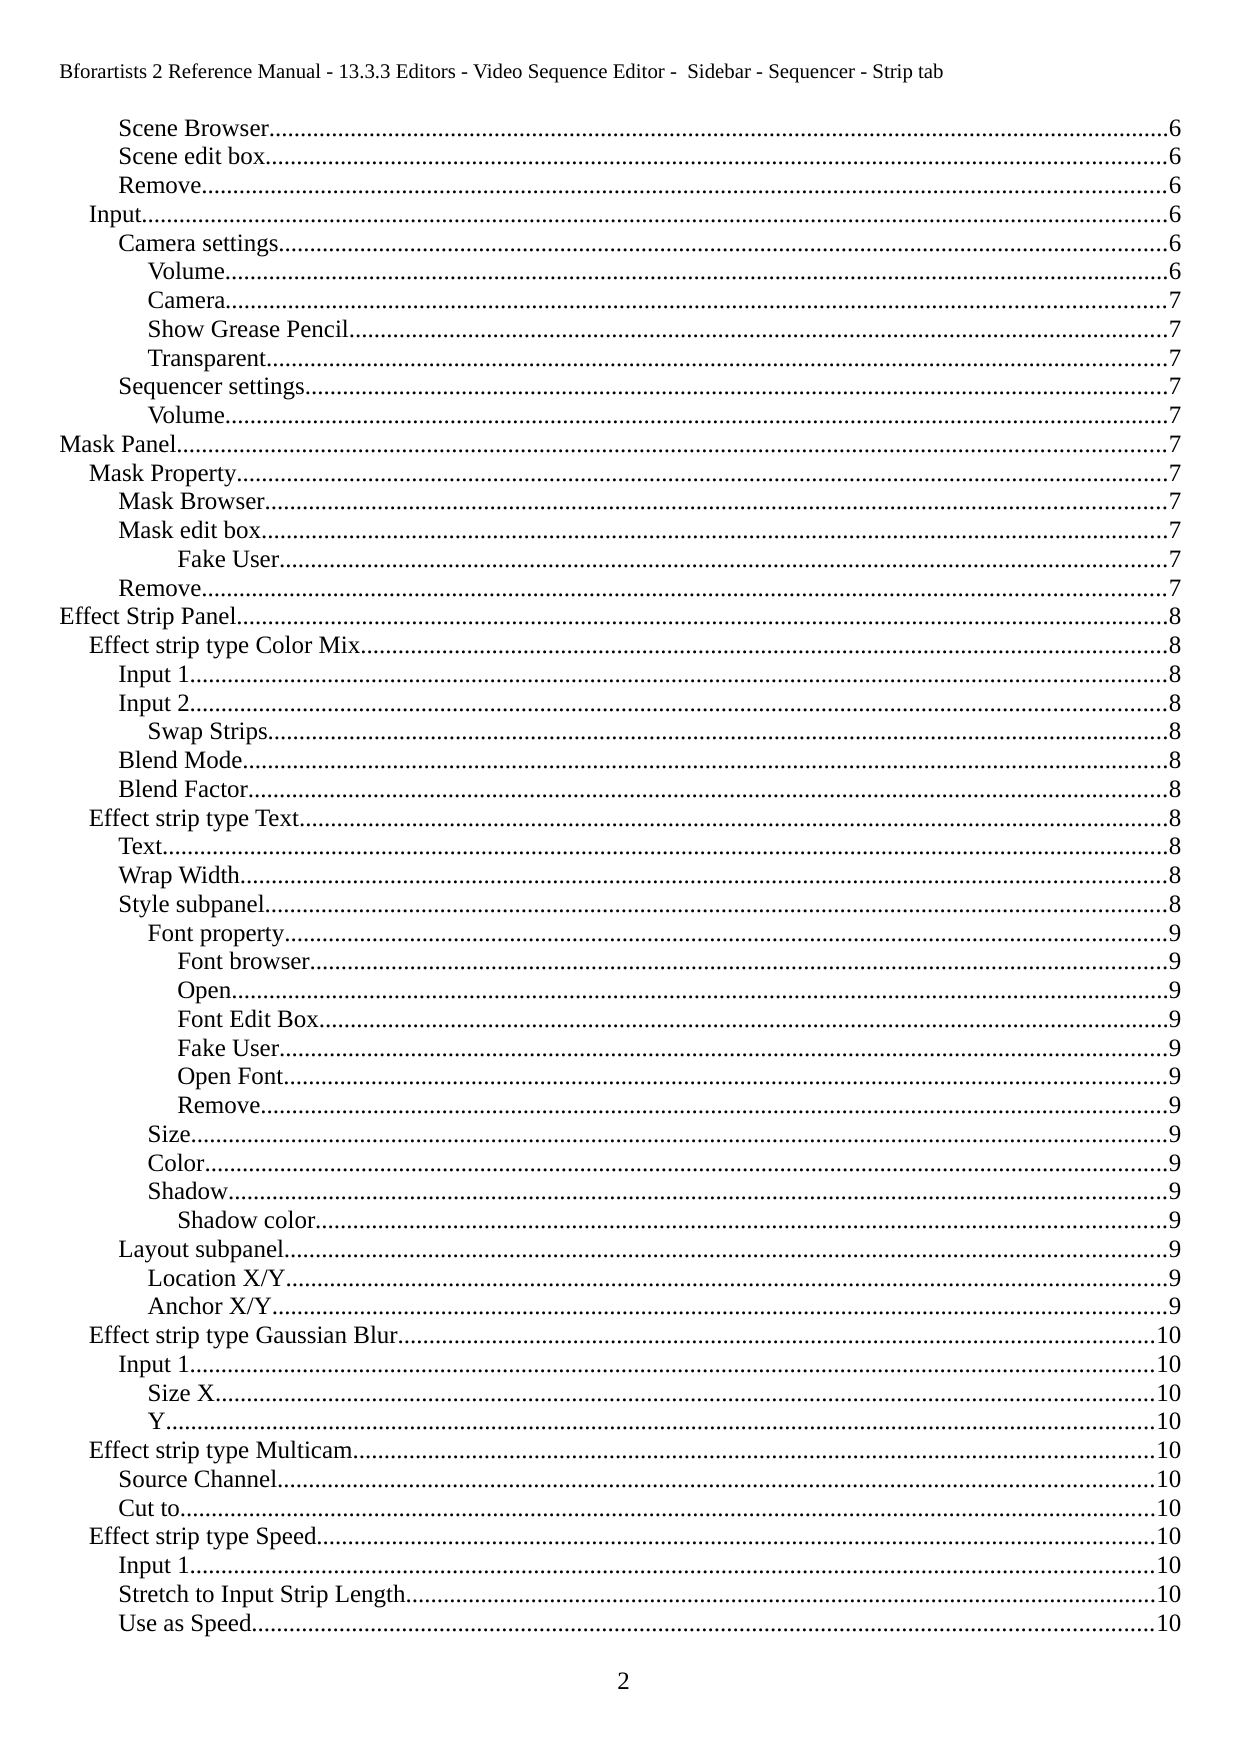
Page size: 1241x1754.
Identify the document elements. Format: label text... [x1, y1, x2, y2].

text Open 9 [177, 975, 1181, 1004]
text Stretch to Input Strip Length 10 [118, 1579, 1181, 1608]
text Effect strip type Speed 10 [88, 1521, 1181, 1550]
text Camera 7 [147, 285, 1181, 314]
text Text 8 [118, 831, 1181, 860]
text Size X 10 [147, 1378, 1181, 1406]
text Mask Browser 7 [118, 486, 1181, 515]
text Blend Factor 8 [118, 774, 1181, 803]
text Mask edit box 7 [118, 515, 1181, 544]
text Blend Mode 8 [118, 745, 1181, 774]
text Effect strip type Gaussian Blur 10 [88, 1320, 1181, 1349]
text Size 9 [147, 1119, 1181, 1148]
text Anchor X/Y 9 [147, 1291, 1181, 1320]
text Open Font 9 [177, 1061, 1181, 1090]
text Effect strip type Text 8 [88, 803, 1181, 831]
text Effect strip type Color Mix 8 [88, 630, 1181, 659]
text Location X/Y 9 [147, 1263, 1181, 1291]
text Effect Strip Panel 8 [59, 601, 1181, 630]
text Input 1 8 [118, 659, 1181, 688]
text Input 1 10 [118, 1550, 1181, 1579]
text Remove 9 [177, 1090, 1181, 1119]
text Wrap Width 8 [118, 860, 1181, 889]
text Mask Property 7 [88, 458, 1181, 486]
text Fake User 7 [177, 544, 1181, 573]
text Scene edit box 6 [118, 141, 1181, 170]
text Shadow 9 [147, 1176, 1181, 1205]
text Transparent 7 [147, 343, 1181, 371]
text Shadow color 9 [177, 1205, 1181, 1234]
text Remove 7 [118, 573, 1181, 601]
text Volume 6 [147, 256, 1181, 285]
text Font browser 9 [177, 946, 1181, 975]
text Color 9 [147, 1148, 1181, 1176]
text Camera settings 6 [118, 228, 1181, 256]
text Sequencer settings 7 [118, 371, 1181, 400]
text Swap Strips 8 [147, 716, 1181, 745]
text Style subpanel 8 [118, 889, 1181, 918]
text Scene Browser 6 [118, 113, 1181, 141]
text Use as Speed 10 [118, 1608, 1181, 1636]
text Volume 7 [147, 400, 1181, 429]
text Font property 9 [147, 918, 1181, 946]
text Input 2 8 [118, 688, 1181, 716]
text Y 10 [147, 1406, 1181, 1435]
text Cut to 10 [118, 1493, 1181, 1521]
text Fake User 9 [177, 1033, 1181, 1061]
text Show Grease Pencil 7 [147, 314, 1181, 343]
text Source Channel 10 [118, 1464, 1181, 1493]
text Remove 6 [118, 170, 1181, 199]
text Effect strip type Multicam 10 [88, 1435, 1181, 1464]
text Mask Panel 7 [59, 429, 1181, 458]
text Input 6 [88, 199, 1181, 228]
text Font Edit Box 9 [177, 1004, 1181, 1033]
text Input 1 10 [118, 1349, 1181, 1378]
text Layout subpanel 9 [118, 1234, 1181, 1263]
